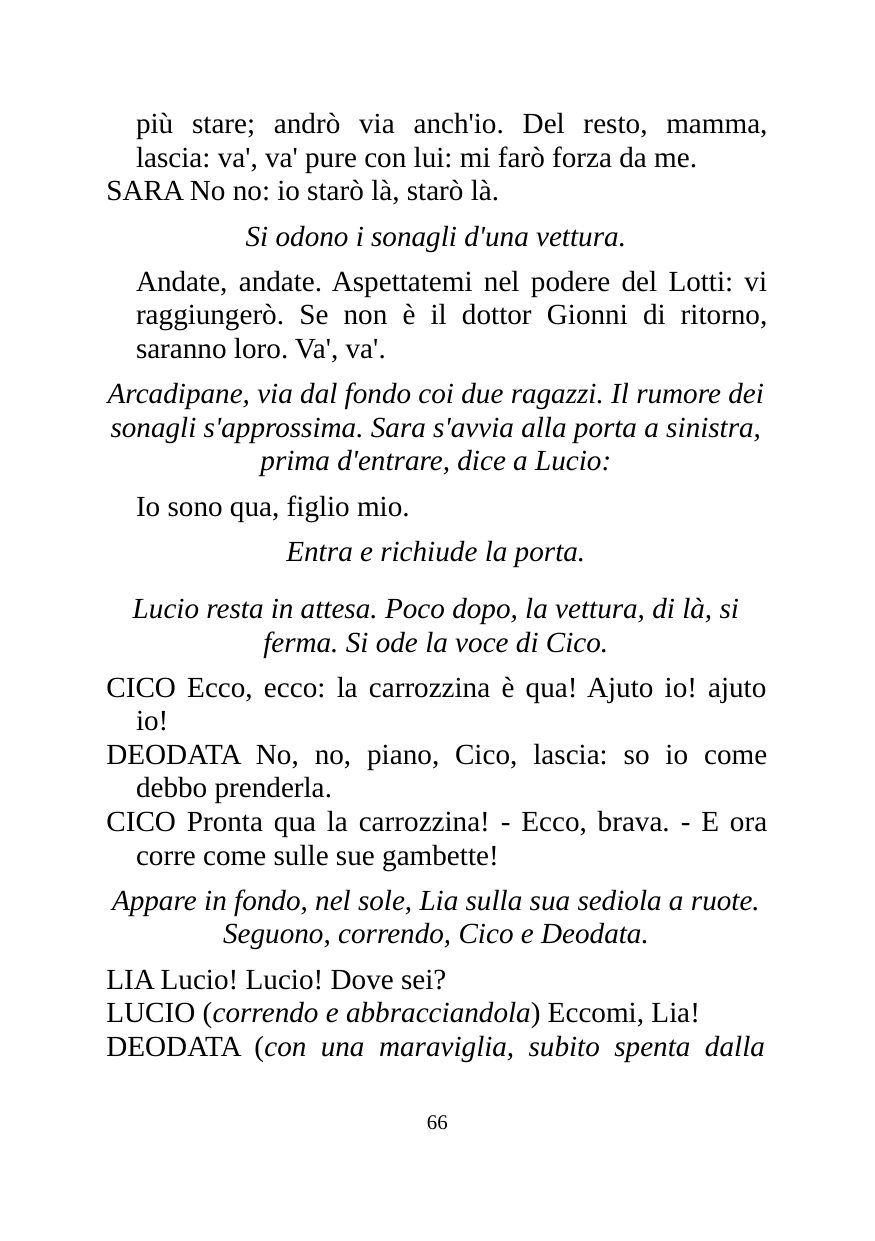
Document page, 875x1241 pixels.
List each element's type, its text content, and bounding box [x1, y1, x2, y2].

text Entra e richiude la porta. [106, 534, 768, 568]
text Andate, andate. Aspettatemi nel podere del Lotti: vi raggiungerò. Se non è il dottor Gionni di ritorno, saranno loro. Va', va'. [136, 264, 768, 364]
text LIA Lucio! Lucio! Dove sei? [106, 962, 768, 995]
text DEODATA (con una maraviglia, subito spenta dalla [106, 1029, 768, 1062]
text DEODATA No, no, piano, Cico, lascia: so io come debbo prenderla. [106, 737, 768, 804]
text Io sono qua, figlio mio. [136, 489, 768, 522]
text Arcadipane, via dal fondo coi due ragazzi. Il rumore dei sonagli s'approssima. Sara s'avvia alla porta a sinistra, prima d'entrare, dice a Lucio: [106, 376, 768, 477]
text LUCIO (correndo e abbracciandola) Eccomi, Lia! [106, 995, 768, 1029]
text Si odono i sonagli d'una vettura. [106, 219, 768, 252]
text CICO Pronta qua la carrozzina! - Ecco, brava. - E ora corre come sulle sue gambette! [106, 804, 768, 871]
text Lucio resta in attesa. Poco dopo, la vettura, di là, si ferma. Si ode la voce di Cico. [106, 591, 768, 658]
text Appare in fondo, nel sole, Lia sulla sua sediola a ruote. Seguono, correndo, Cico e Deodata. [106, 883, 768, 950]
text più stare; andrò via anch'io. Del resto, mamma, lascia: va', va' pure con lui: mi farò forza da me. [106, 106, 768, 173]
text CICO Ecco, ecco: la carrozzina è qua! Ajuto io! ajuto io! [106, 670, 768, 737]
text SARA No no: io starò là, starò là. [106, 173, 768, 207]
